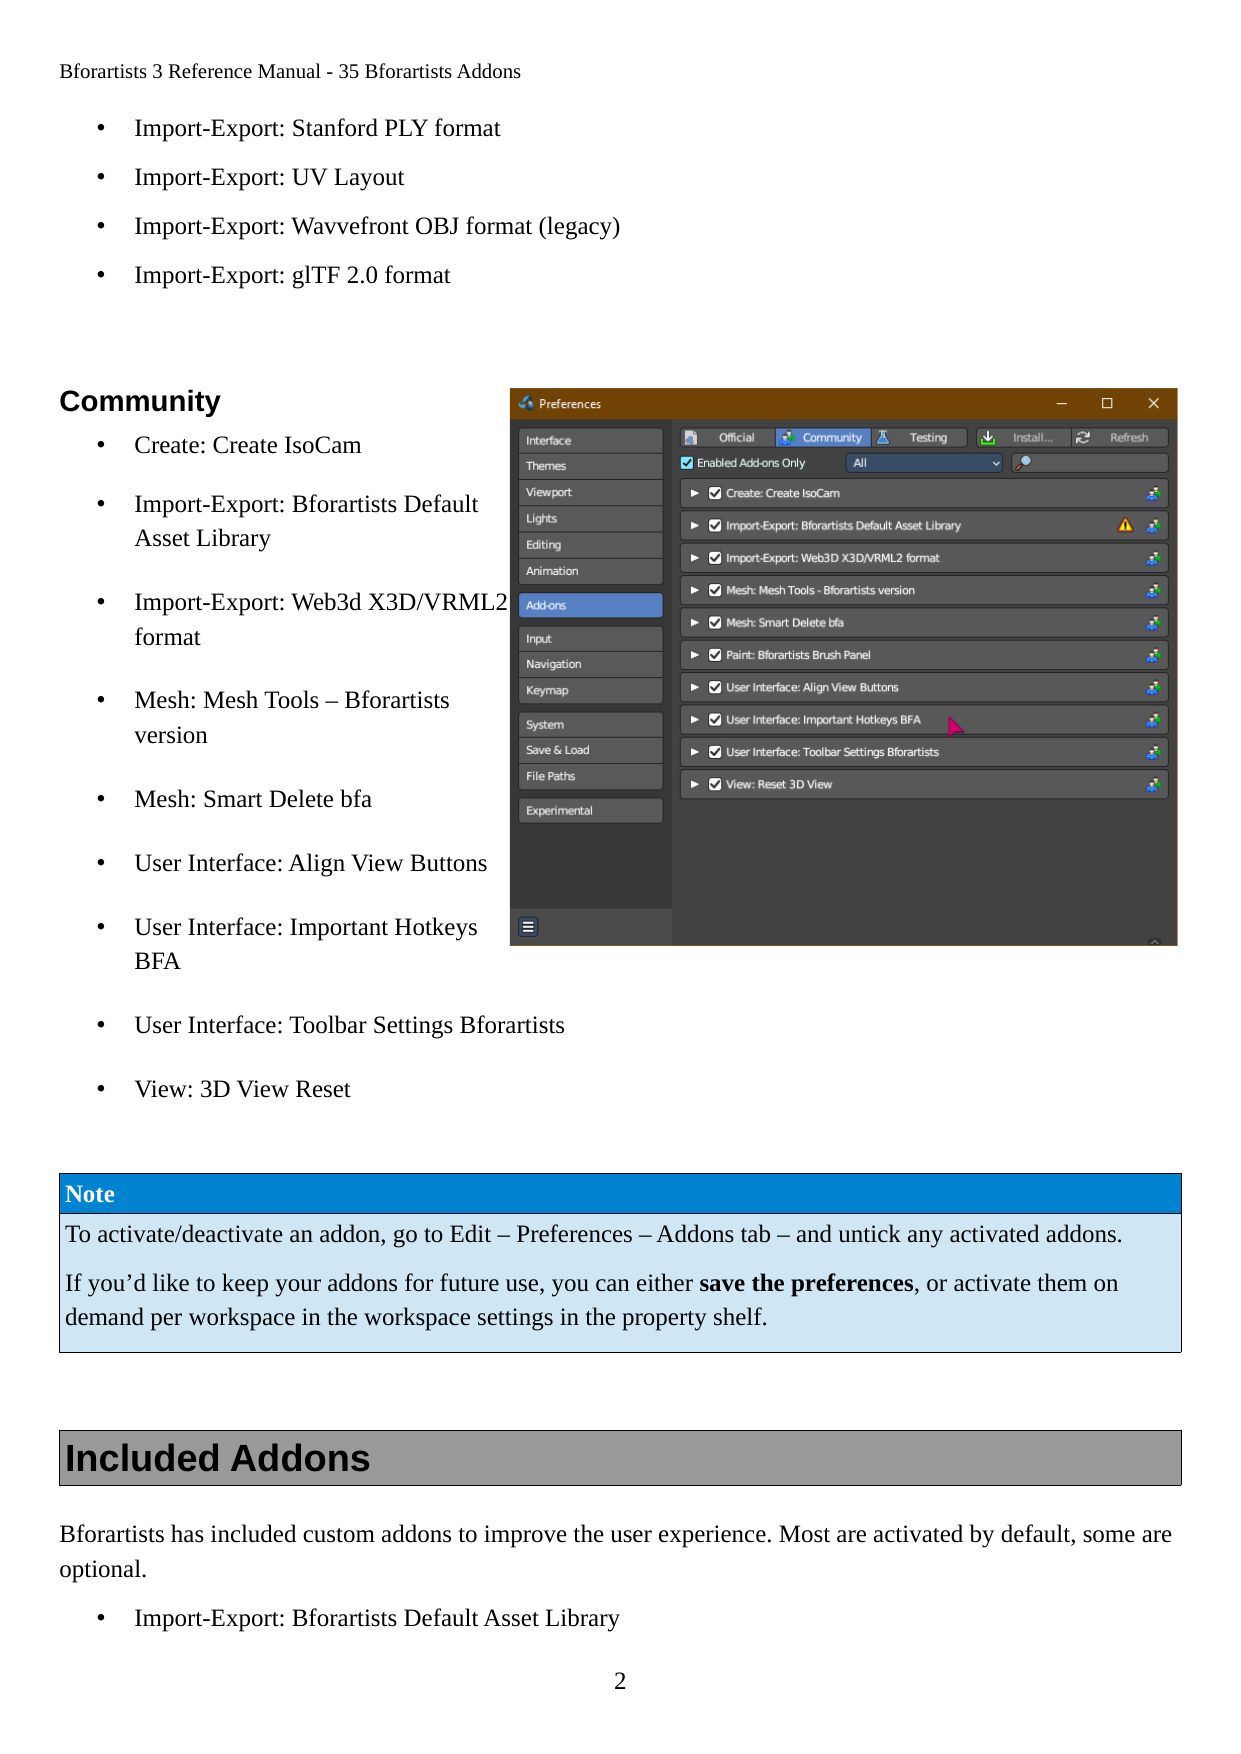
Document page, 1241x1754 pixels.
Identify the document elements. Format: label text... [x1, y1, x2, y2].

table_cell To activate/deactivate an addon, go to Edit – Preferences – Addons tab – and untick any activated addons. If you’d like to keep your addons for future use, you can either save the preferences, or activate them on demand per workspace in the workspace settings in the property shelf. [60, 1214, 1181, 1352]
list Import-Export: glTF 2.0 format [97, 260, 1181, 288]
list Import-Export: Web3d X3D/VRML2 format [97, 587, 509, 650]
list Create: Create IsoCam [97, 431, 509, 459]
list Import-Export: Stanford PLY format [97, 113, 1181, 141]
list Import-Export: UV Layout [97, 162, 1181, 190]
list Import-Export: Bforartists Default Asset Library [97, 1603, 1181, 1632]
list Mesh: Smart Delete bfa [97, 784, 509, 813]
list Mesh: Mesh Tools – Bforartists version [97, 686, 509, 749]
table_header Note [60, 1174, 1181, 1213]
list Import-Export: Wavvefront OBJ format (legacy) [97, 211, 1181, 239]
subtitle Community [59, 384, 1181, 418]
text Bforartists has included custom addons to improve the user experience. Most are activated by default, some are optional. [59, 1519, 1181, 1582]
list User Interface: Align View Buttons [97, 848, 509, 877]
table_header Included Addons [60, 1431, 1181, 1485]
list View: 3D View Reset [97, 1074, 1181, 1138]
picture [509, 388, 1178, 946]
list User Interface: Important Hotkeys BFA [97, 912, 1181, 975]
list Import-Export: Bforartists Default Asset Library [97, 489, 509, 552]
list User Interface: Toolbar Settings Bforartists [97, 1010, 1181, 1039]
